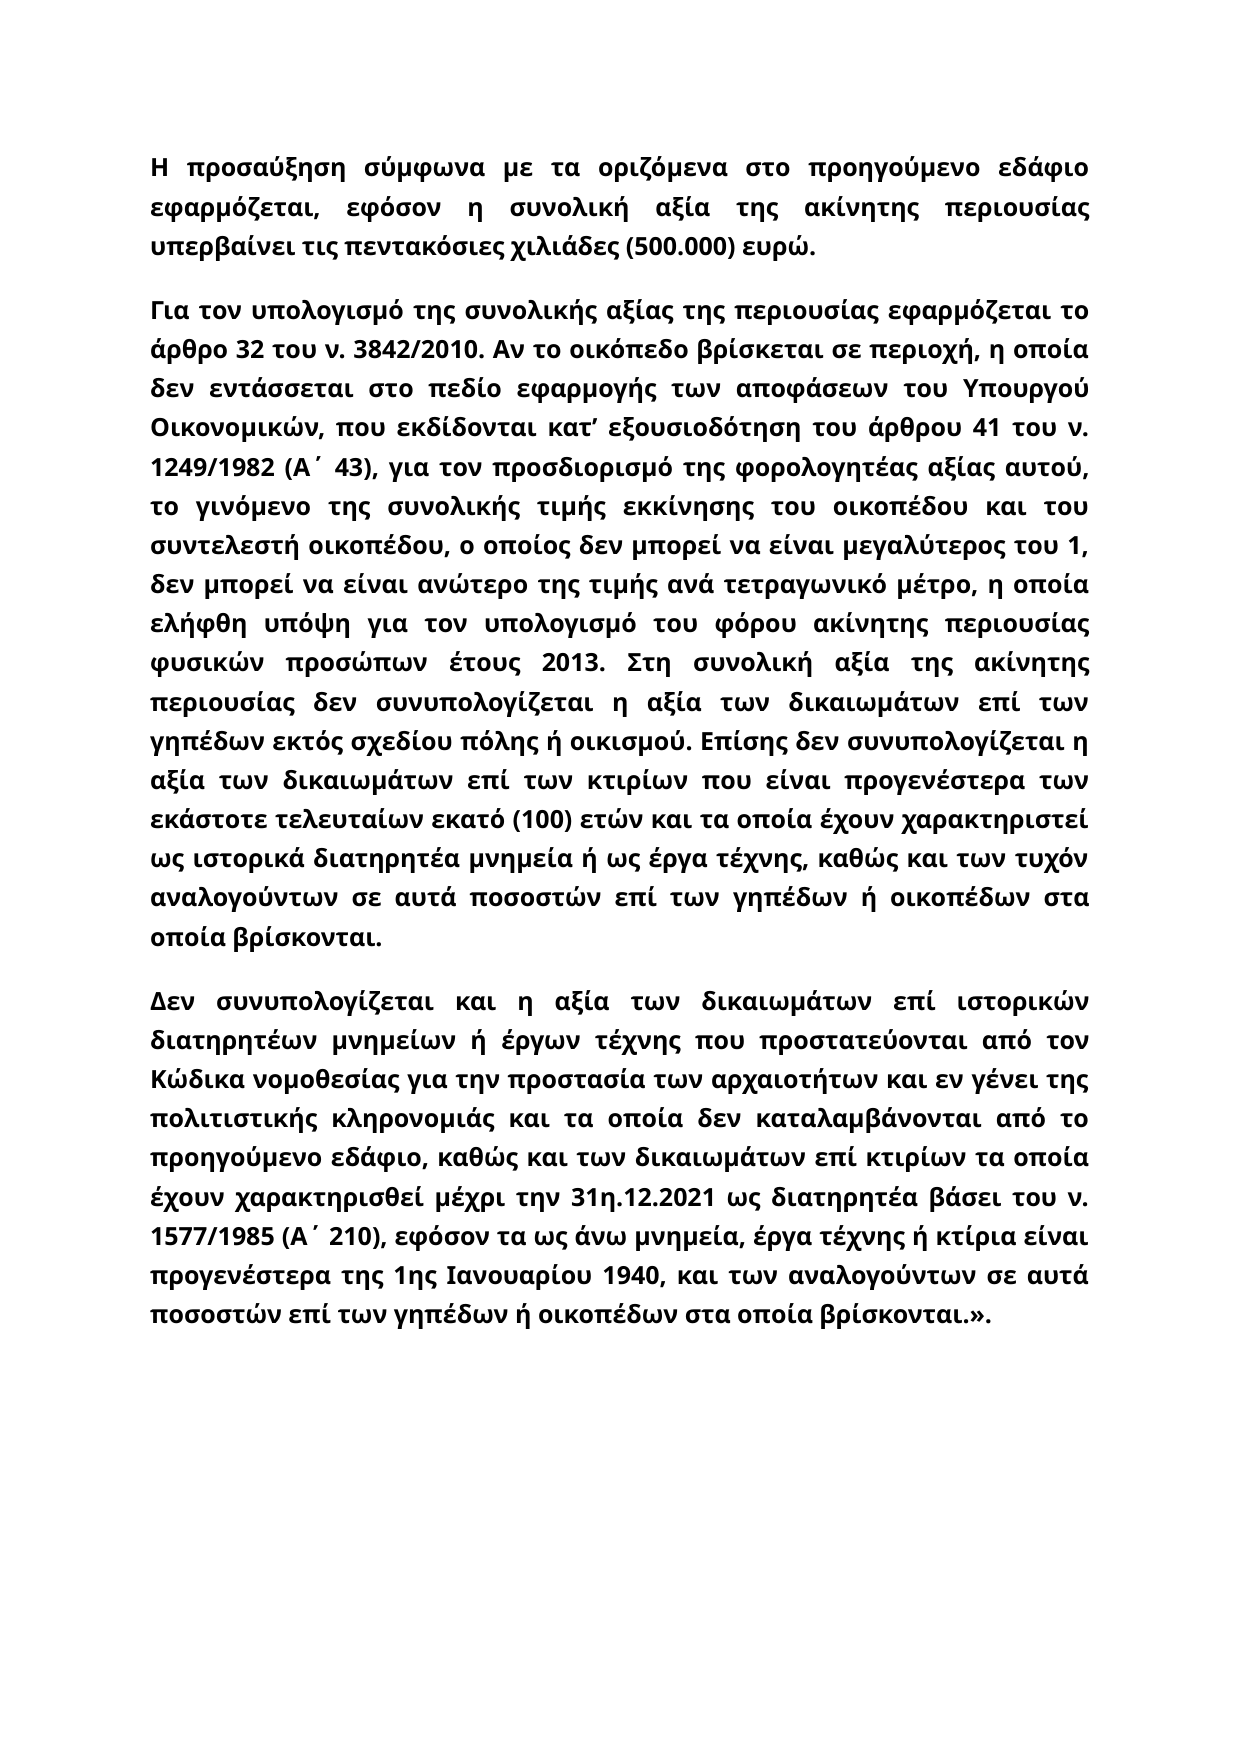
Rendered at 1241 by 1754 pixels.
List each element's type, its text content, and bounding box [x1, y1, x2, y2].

text Δεν συνυπολογίζεται και η αξία των δικαιωμάτων επί ιστορικών διατηρητέων μνημείων ή έργων τέχνης που προστατεύονται από τον Κώδικα νομοθεσίας για την προστασία των αρχαιοτήτων και εν γένει της πολιτιστικής κληρονομιάς και τα οποία δεν καταλαμβάνονται από το προηγούμενο εδάφιο, καθώς και των δικαιωμάτων επί κτιρίων τα οποία έχουν χαρακτηρισθεί μέχρι την 31η.12.2021 ως διατηρητέα βάσει του ν. 1577/1985 (Α΄ 210), εφόσον τα ως άνω μνημεία, έργα τέχνης ή κτίρια είναι προγενέστερα της 1ης Ιανουαρίου 1940, και των αναλογούντων σε αυτά ποσοστών επί των γηπέδων ή οικοπέδων στα οποία βρίσκονται.». [150, 983, 1090, 1331]
text Για τον υπολογισμό της συνολικής αξίας της περιουσίας εφαρμόζεται το άρθρο 32 του ν. 3842/2010. Αν το οικόπεδο βρίσκεται σε περιοχή, η οποία δεν εντάσσεται στο πεδίο εφαρμογής των αποφάσεων του Υπουργού Οικονομικών, που εκδίδονται κατ’ εξουσιοδότηση του άρθρου 41 του ν. 1249/1982 (Α΄ 43), για τον προσδιορισμό της φορολογητέας αξίας αυτού, το γινόμενο της συνολικής τιμής εκκίνησης του οικοπέδου και του συντελεστή οικοπέδου, ο οποίος δεν μπορεί να είναι μεγαλύτερος του 1, δεν μπορεί να είναι ανώτερο της τιμής ανά τετραγωνικό μέτρο, η οποία ελήφθη υπόψη για τον υπολογισμό του φόρου ακίνητης περιουσίας φυσικών προσώπων έτους 2013. Στη συνολική αξία της ακίνητης περιουσίας δεν συνυπολογίζεται η αξία των δικαιωμάτων επί των γηπέδων εκτός σχεδίου πόλης ή οικισμού. Επίσης δεν συνυπολογίζεται η αξία των δικαιωμάτων επί των κτιρίων που είναι προγενέστερα των εκάστοτε τελευταίων εκατό (100) ετών και τα οποία έχουν χαρακτηριστεί ως ιστορικά διατηρητέα μνημεία ή ως έργα τέχνης, καθώς και των τυχόν αναλογούντων σε αυτά ποσοστών επί των γηπέδων ή οικοπέδων στα οποία βρίσκονται. [150, 292, 1090, 953]
text Η προσαύξηση σύμφωνα με τα οριζόμενα στο προηγούμενο εδάφιο εφαρμόζεται, εφόσον η συνολική αξία της ακίνητης περιουσίας υπερβαίνει τις πεντακόσιες χιλιάδες (500.000) ευρώ. [150, 150, 1090, 262]
